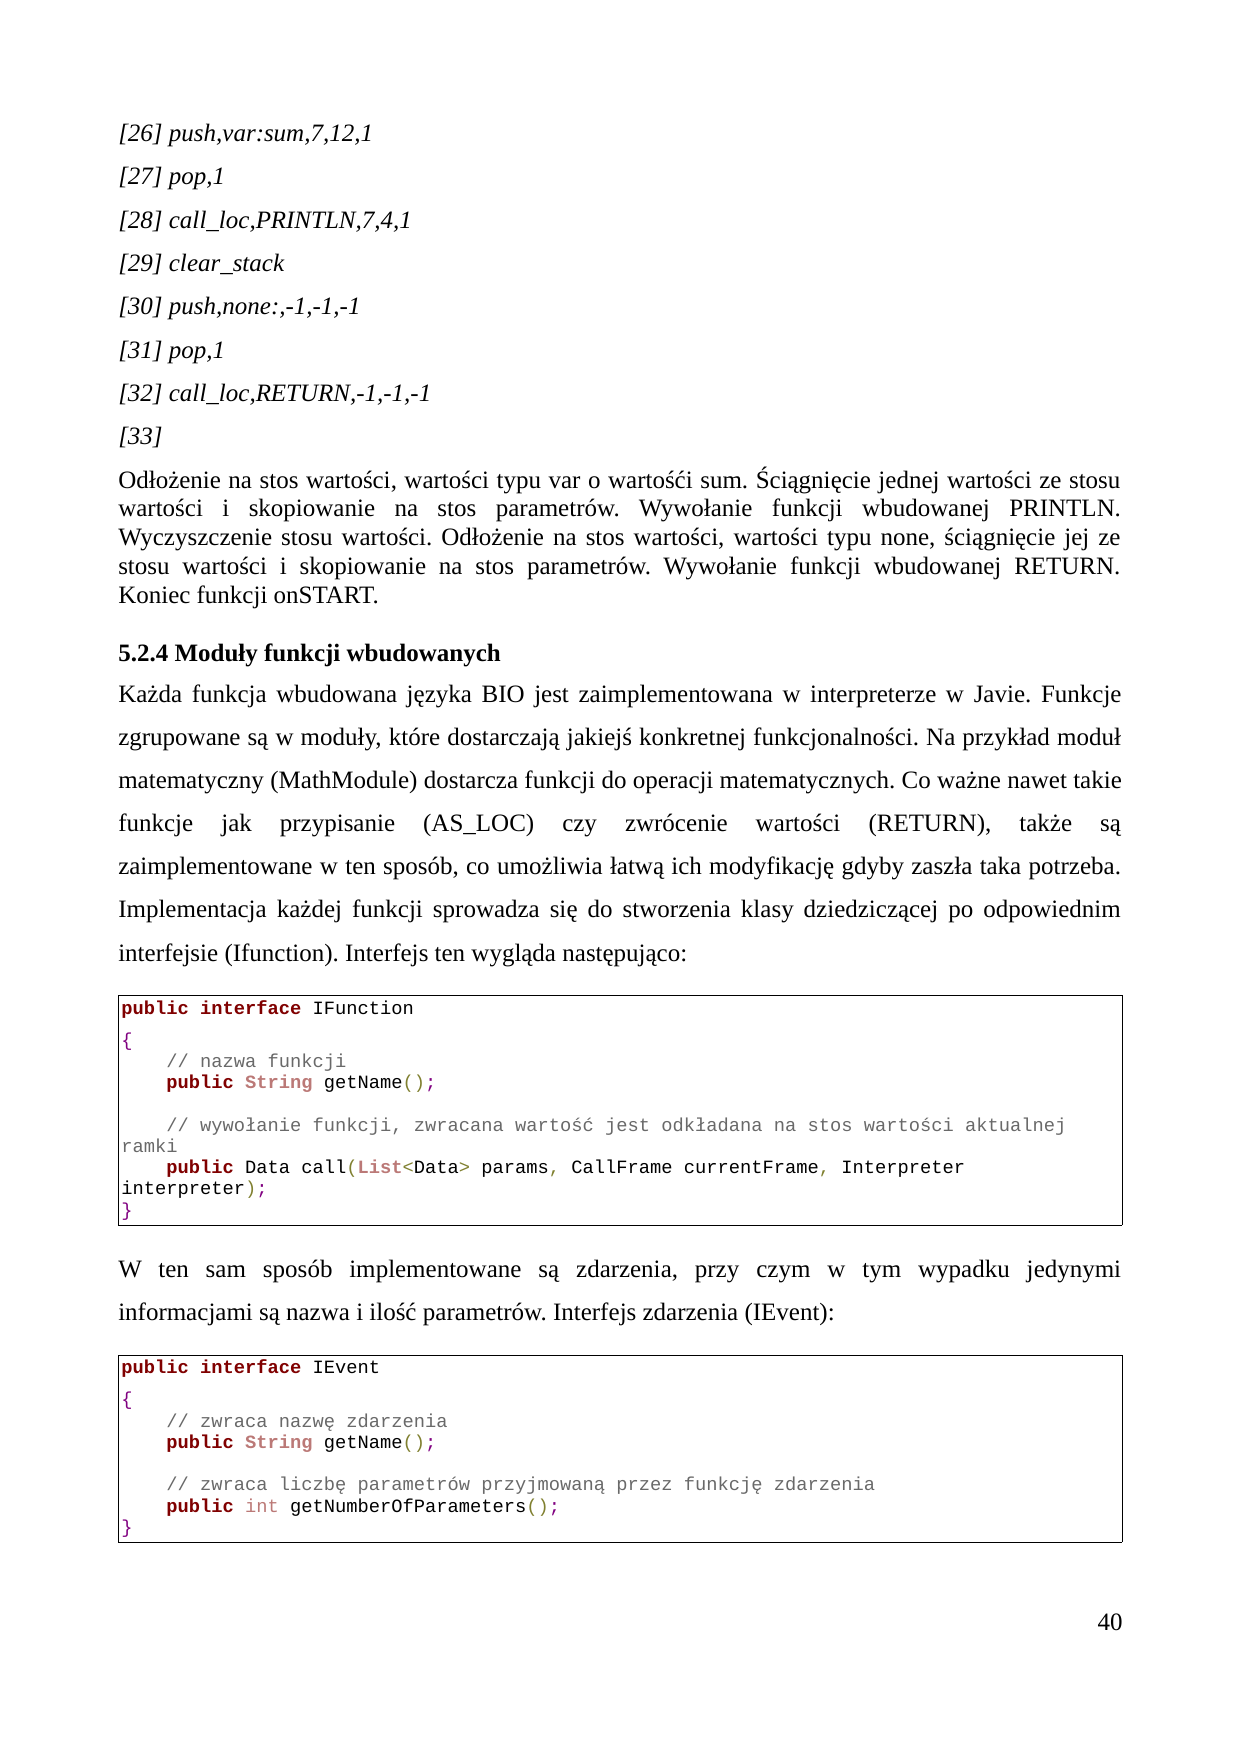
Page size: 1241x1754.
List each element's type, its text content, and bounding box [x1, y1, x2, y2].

text Każda funkcja wbudowana języka BIO jest zaimplementowana w interpreterze w Javie. Funkcje zgrupowane są w moduły, które dostarczają jakiejś konkretnej funkcjonalności. Na przykład moduł matematyczny (MathModule) dostarcza funkcji do operacji matematycznych. Co ważne nawet takie funkcje jak przypisanie (AS_LOC) czy zwrócenie wartości (RETURN), także są zaimplementowane w ten sposób, co umożliwia łatwą ich modyfikację gdyby zaszła taka potrzeba. Implementacja każdej funkcji sprowadza się do stworzenia klasy dziedziczącej po odpowiednim interfejsie (Ifunction). Interfejs ten wygląda następująco: [118, 679, 1122, 966]
subtitle 5.2.4 Moduły funkcji wbudowanych [118, 638, 1122, 666]
text public String getName(); [119, 1429, 1122, 1454]
text W ten sam sposób implementowane są zdarzenia, przy czym w tym wypadku jedynymi informacjami są nazwa i ilość parametrów. Interfejs zdarzenia (IEvent): [118, 1254, 1122, 1326]
text [32] call_loc,RETURN,-1,-1,-1 [118, 378, 1122, 407]
text [28] call_loc,PRINTLN,7,4,1 [118, 205, 1122, 233]
text public Data call(List<Data> params, CallFrame currentFrame, Interpreter interpreter); [119, 1155, 1122, 1197]
text // zwraca liczbę parametrów przyjmowaną przez funkcję zdarzenia [119, 1472, 1122, 1493]
text public interface IFunction [119, 996, 1122, 1020]
text public String getName(); [119, 1070, 1122, 1094]
text // nazwa funkcji [119, 1048, 1122, 1070]
text { [119, 1387, 1122, 1408]
text // wywołanie funkcji, zwracana wartość jest odkładana na stos wartości aktualnej ramki [119, 1112, 1122, 1155]
text // zwraca nazwę zdarzenia [119, 1408, 1122, 1429]
text public int getNumberOfParameters(); [119, 1493, 1122, 1514]
text [31] pop,1 [118, 335, 1122, 363]
text } [119, 1197, 1122, 1225]
text } [119, 1514, 1122, 1542]
text Odłożenie na stos wartości, wartości typu var o wartośći sum. Ściągnięcie jednej wartości ze stosu wartości i skopiowanie na stos parametrów. Wywołanie funkcji wbudowanej PRINTLN. Wyczyszczenie stosu wartości. Odłożenie na stos wartości, wartości typu none, ściągnięcie jej ze stosu wartości i skopiowanie na stos parametrów. Wywołanie funkcji wbudowanej RETURN. Koniec funkcji onSTART. [118, 465, 1122, 608]
text { [119, 1027, 1122, 1048]
text [27] pop,1 [118, 161, 1122, 190]
text public interface IEvent [119, 1356, 1122, 1379]
text [26] push,var:sum,7,12,1 [118, 118, 1122, 147]
text [33] [118, 421, 1122, 450]
text [29] clear_stack [118, 248, 1122, 277]
text [30] push,none:,-1,-1,-1 [118, 291, 1122, 320]
